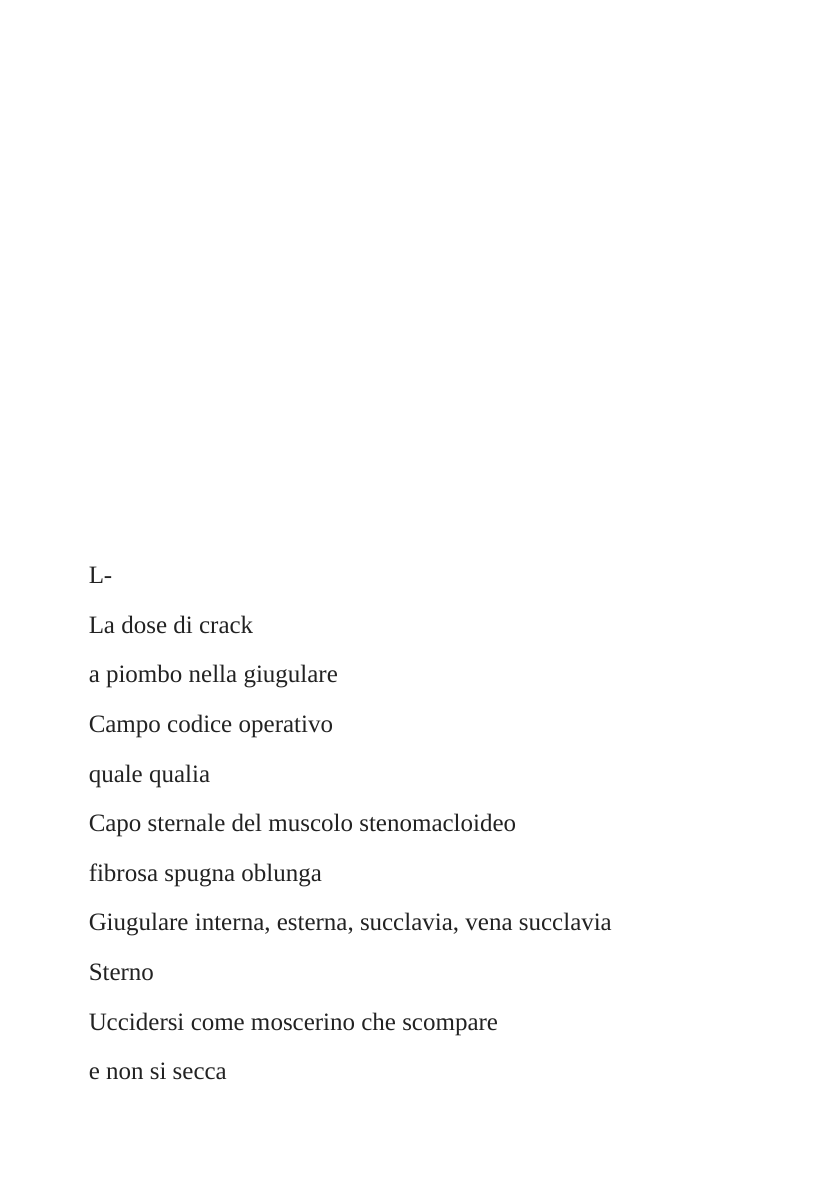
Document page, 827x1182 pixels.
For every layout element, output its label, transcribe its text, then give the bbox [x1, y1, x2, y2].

text Sterno [88, 957, 738, 986]
subtitle L- [88, 560, 738, 589]
text a piombo nella giugulare [88, 659, 738, 688]
text fibrosa spugna oblunga [88, 858, 738, 887]
text Campo codice operativo [88, 709, 738, 738]
subtitle La dose di crack [88, 610, 738, 639]
text Uccidersi come moscerino che scompare [88, 1007, 738, 1035]
text quale qualia [88, 759, 738, 787]
text Capo sternale del muscolo stenomacloideo [88, 808, 738, 837]
text e non si secca [88, 1056, 738, 1085]
text Giugulare interna, esterna, succlavia, vena succlavia [88, 907, 738, 936]
